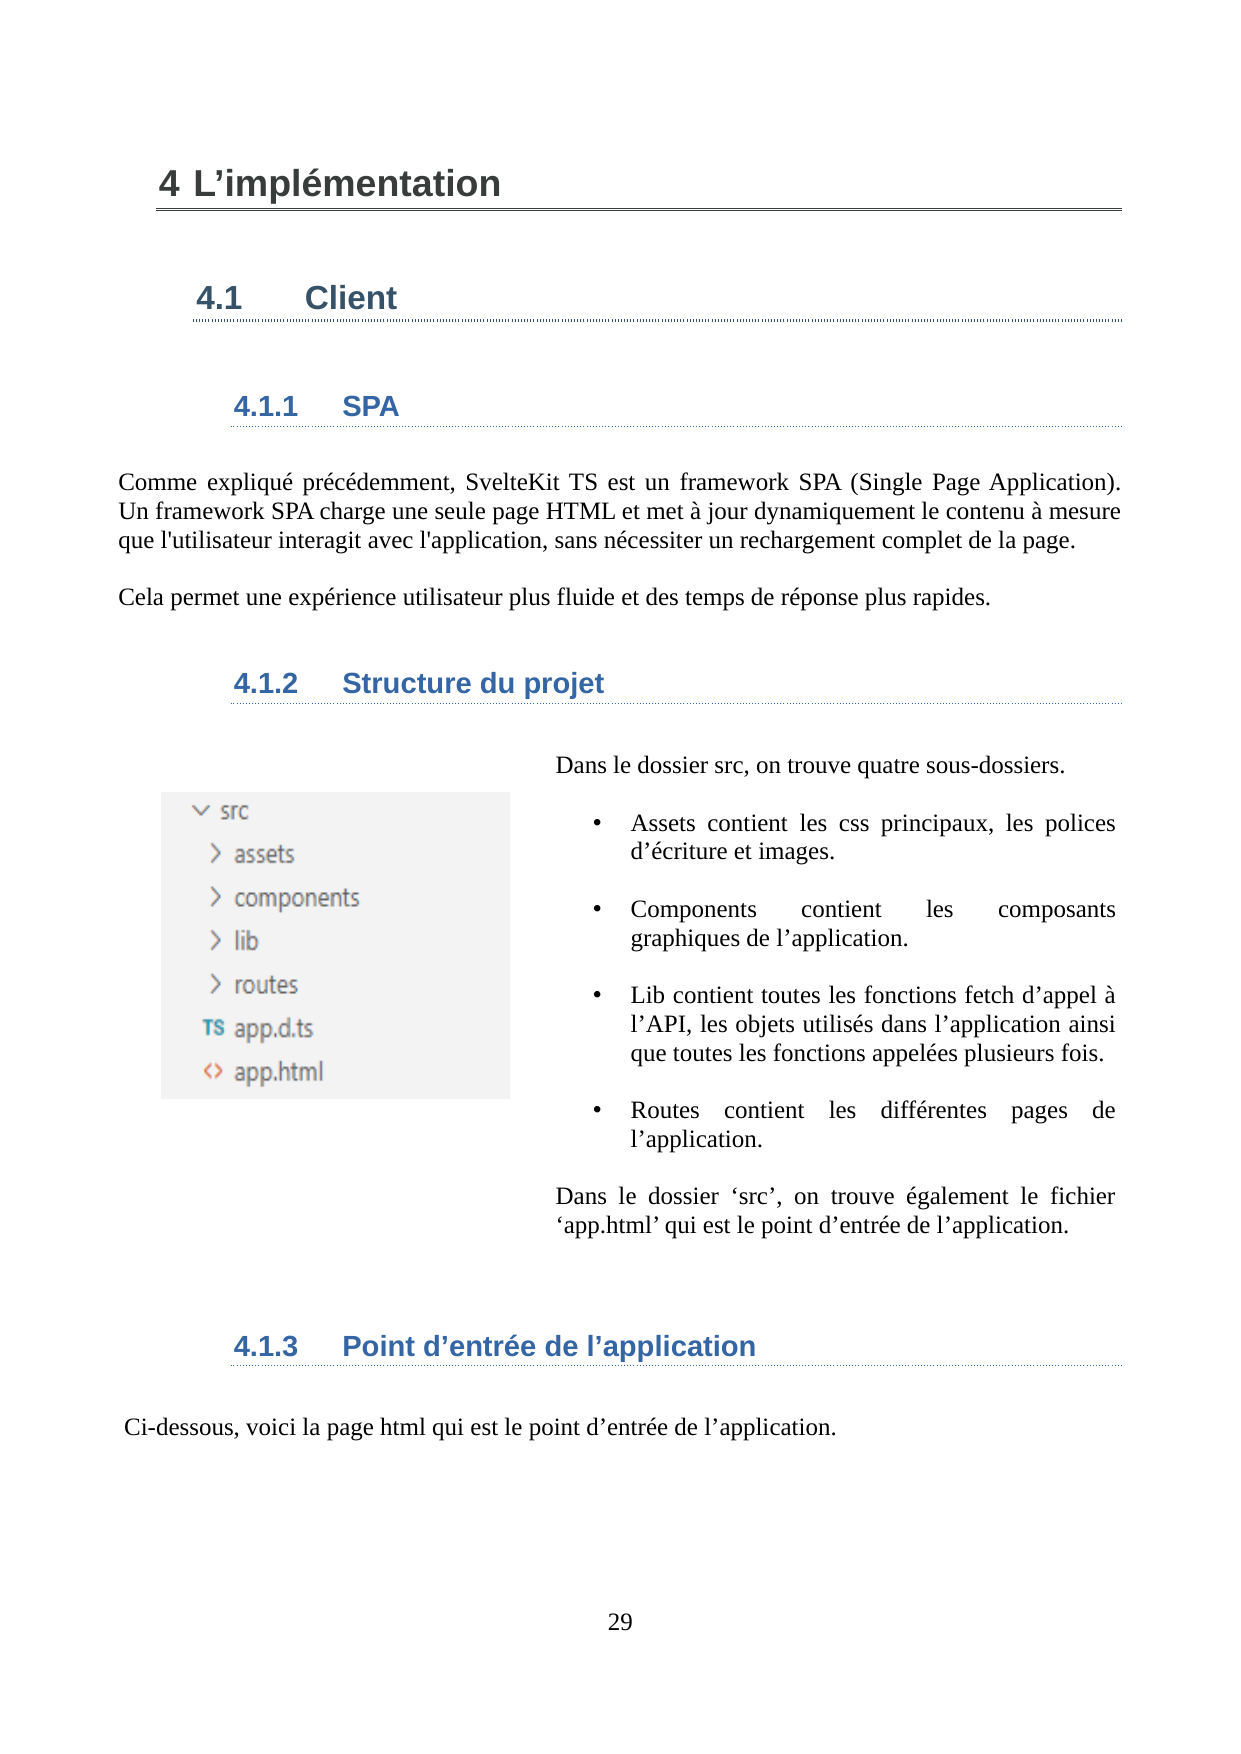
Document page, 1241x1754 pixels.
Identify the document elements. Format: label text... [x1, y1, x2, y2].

subtitle SPA [231, 386, 1122, 427]
text Cela permet une expérience utilisateur plus fluide et des temps de réponse plus rapides. [118, 582, 1122, 611]
subtitle Point d’entrée de l’application [231, 1326, 1122, 1366]
subtitle Client [193, 275, 1122, 322]
text Comme expliqué précédemment, SvelteKit TS est un framework SPA (Single Page Application). Un framework SPA charge une seule page HTML et met à jour dynamiquement le contenu à mesure que l'utilisateur interagit avec l'application, sans nécessiter un rechargement complet de la page. [118, 467, 1122, 554]
picture [161, 792, 510, 1099]
table_header Ci-dessous, voici la page html qui est le point d’entrée de l’application. [118, 1407, 1122, 1476]
table_header [118, 745, 549, 1273]
subtitle L’implémentation [156, 159, 1122, 208]
table_header Dans le dossier src, on trouve quatre sous-dossiers. Assets contient les css principaux, les polices d’écriture et images. Components contient les composants graphiques de l’application. Lib contient toutes les fonctions fetch d’appel à l’API, les objets utilisés dans l’application ainsi que toutes les fonctions appelées plusieurs fois. Routes contient les différentes pages de l’application. Dans le dossier ‘src’, on trouve également le fichier ‘app.html’ qui est le point d’entrée de l’application. [550, 745, 1122, 1273]
subtitle Structure du projet [231, 663, 1122, 704]
